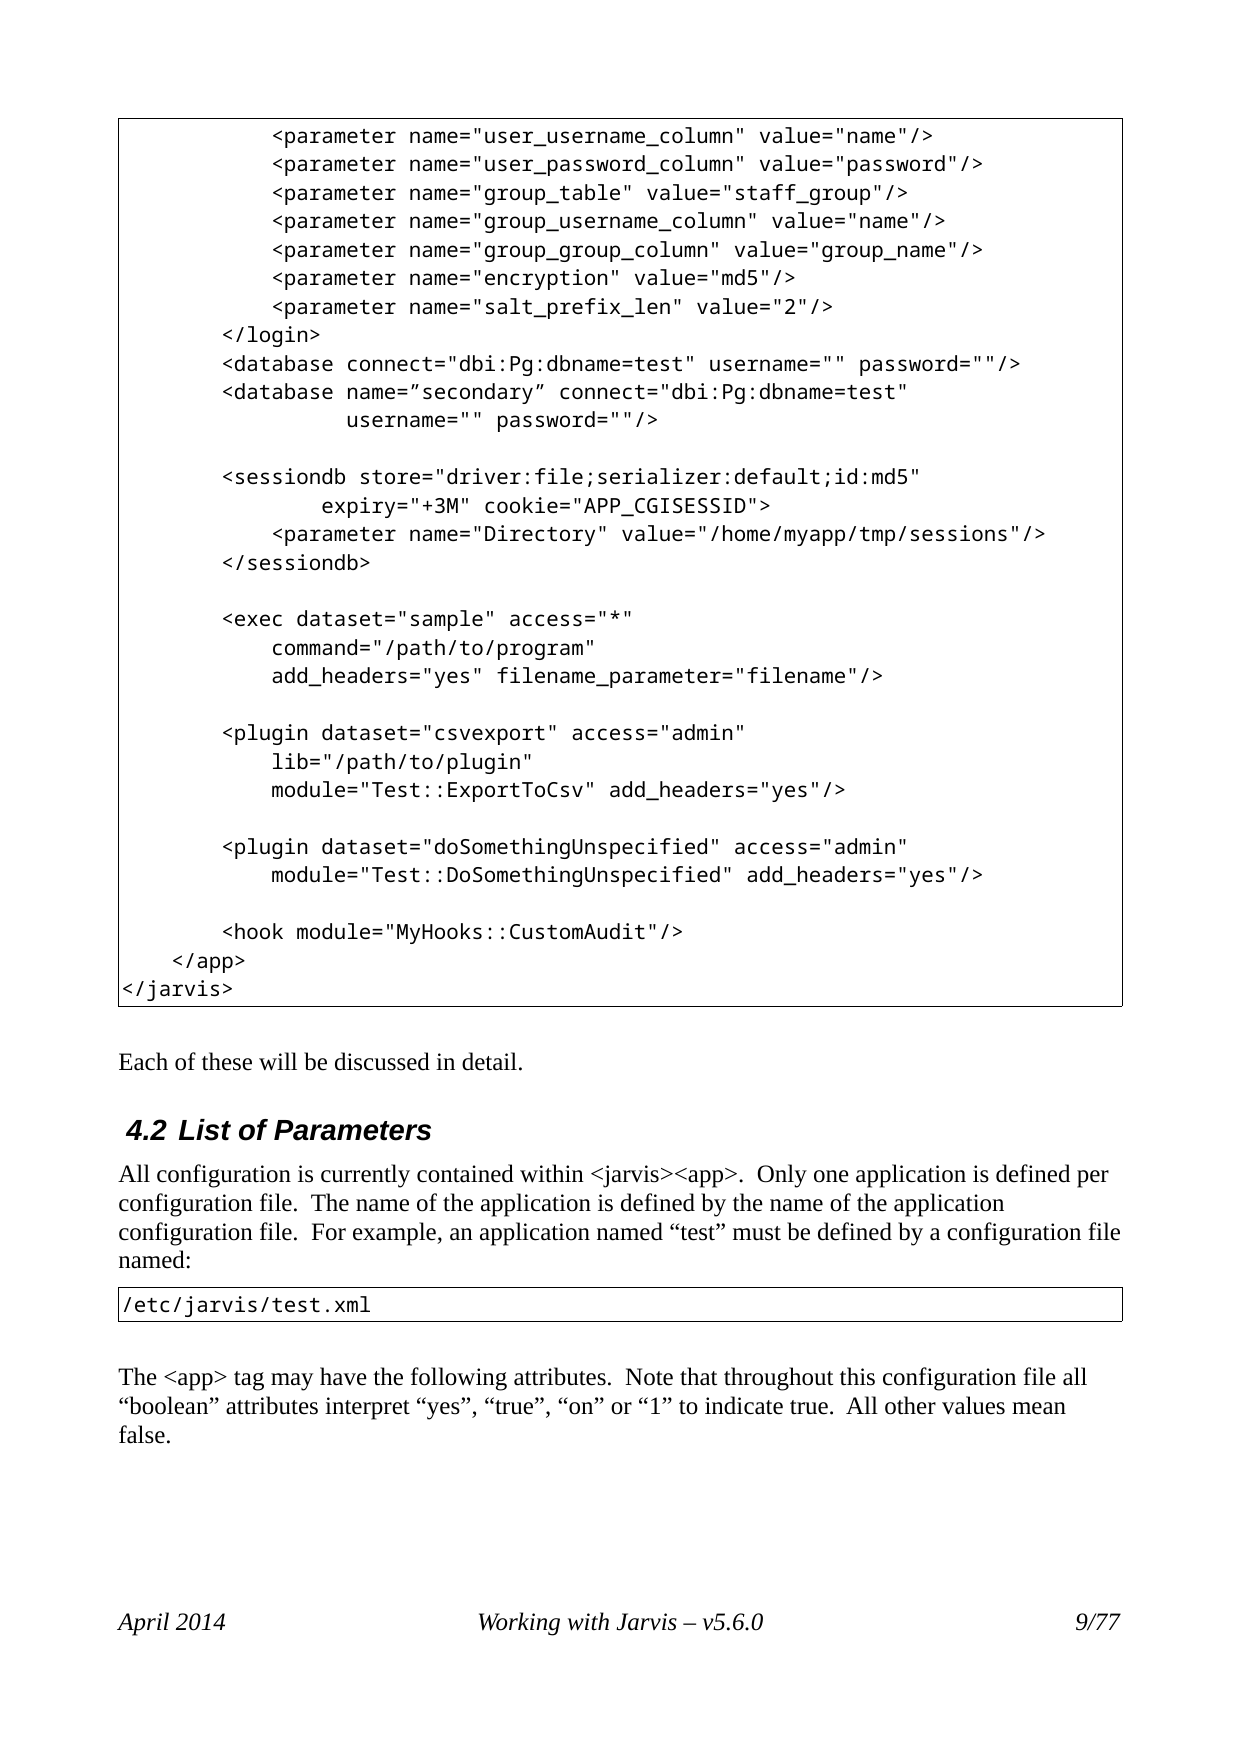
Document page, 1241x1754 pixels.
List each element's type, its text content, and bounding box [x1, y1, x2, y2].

text </sessiondb> [119, 545, 1122, 576]
text </login> [119, 317, 1122, 346]
text The <app> tag may have the following attributes. Note that throughout this configuration file all “boolean” attributes interpret “yes”, “true”, “on” or “1” to indicate true. All other values mean false. [118, 1362, 1122, 1449]
text <parameter name="group_username_column" value="name"/> [119, 203, 1122, 232]
text <sessiondb store="driver:file;serializer:default;id:md5" [119, 459, 1122, 488]
text expiry="+3M" cookie="APP_CGISESSID"> [119, 488, 1122, 516]
subtitle List of Parameters [118, 1113, 1122, 1147]
text <parameter name="user_password_column" value="password"/> [119, 147, 1122, 175]
text <parameter name="encryption" value="md5"/> [119, 260, 1122, 289]
text add_headers="yes" filename_parameter="filename"/> [119, 658, 1122, 690]
text </app> [119, 943, 1122, 971]
text All configuration is currently contained within <jarvis><app>. Only one application is defined per configuration file. The name of the application is defined by the name of the application configuration file. For example, an application named “test” must be defined by a configuration file named: [118, 1159, 1122, 1274]
text module="Test::DoSomethingUnspecified" add_headers="yes"/> [119, 857, 1122, 889]
text <parameter name="group_table" value="staff_group"/> [119, 175, 1122, 203]
text <hook module="MyHooks::CustomAudit"/> [119, 914, 1122, 943]
text <database name=”secondary” connect="dbi:Pg:dbname=test" username="" password=""/> [119, 374, 1122, 434]
text command="/path/to/program" [119, 630, 1122, 658]
text <parameter name="group_group_column" value="group_name"/> [119, 232, 1122, 260]
text <parameter name="user_username_column" value="name"/> [119, 119, 1122, 147]
text module="Test::ExportToCsv" add_headers="yes"/> [119, 772, 1122, 804]
text <plugin dataset="csvexport" access="admin" [119, 715, 1122, 744]
text </jarvis> [119, 971, 1122, 1006]
text lib="/path/to/plugin" [119, 744, 1122, 772]
text <parameter name="salt_prefix_len" value="2"/> [119, 289, 1122, 317]
text Each of these will be discussed in detail. [118, 1047, 1122, 1076]
text /etc/jarvis/test.xml [119, 1288, 1122, 1321]
text <exec dataset="sample" access="*" [119, 602, 1122, 630]
text <plugin dataset="doSomethingUnspecified" access="admin" [119, 829, 1122, 857]
text <database connect="dbi:Pg:dbname=test" username="" password=""/> [119, 346, 1122, 374]
text <parameter name="Directory" value="/home/myapp/tmp/sessions"/> [119, 516, 1122, 545]
